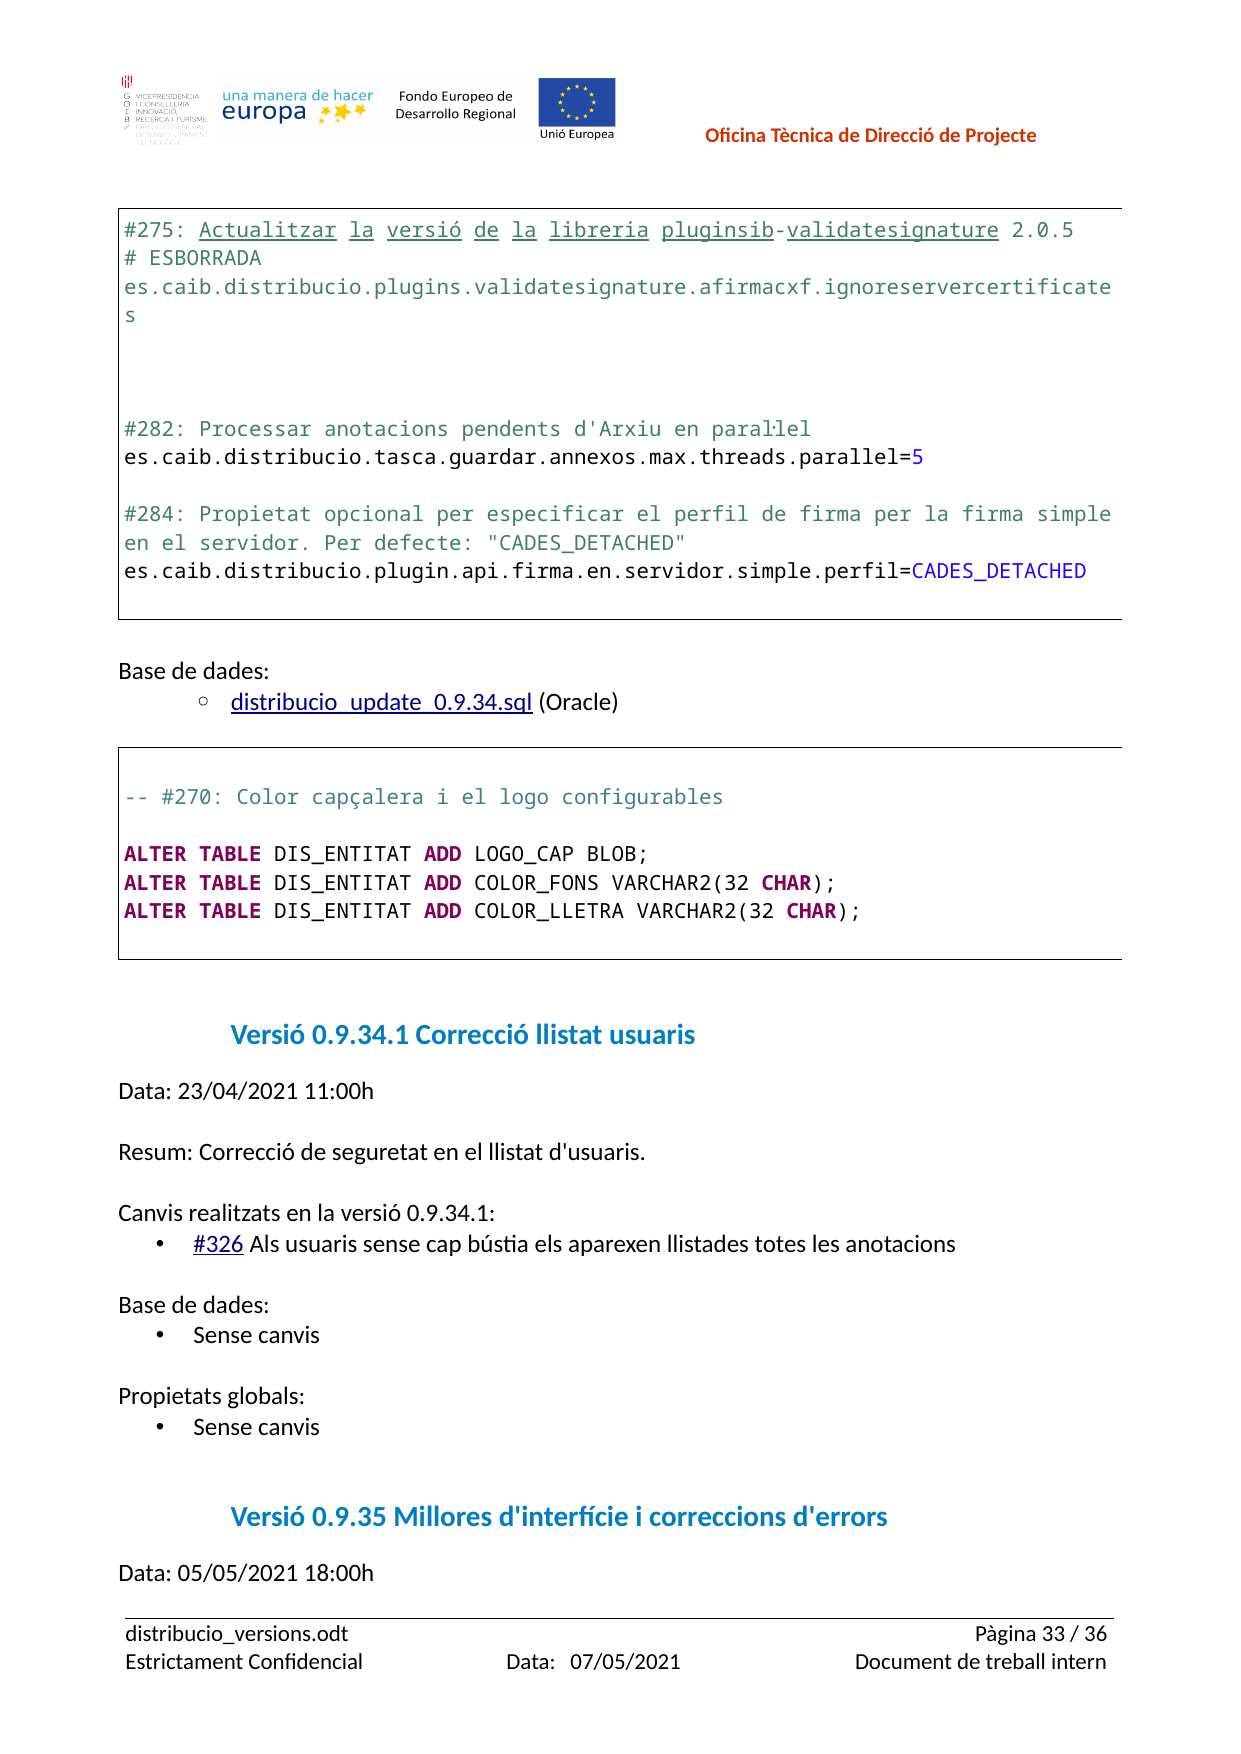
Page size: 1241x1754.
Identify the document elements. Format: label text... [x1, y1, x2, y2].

list #326 Als usuaris sense cap bústia els aparexen llistades totes les anotacions [156, 1228, 1122, 1258]
text Canvis realitzats en la versió 0.9.34.1: [118, 1197, 1122, 1228]
list Sense canvis [156, 1319, 1122, 1350]
text Resum: Correcció de seguretat en el llistat d'usuaris. [118, 1136, 1122, 1167]
text Data: 23/04/2021 11:00h [118, 1075, 1122, 1106]
picture [219, 73, 621, 147]
picture [118, 73, 213, 147]
text Base de dades: [118, 1289, 1122, 1319]
subtitle Versió 0.9.34.1 Correcció llistat usuaris [153, 1016, 1122, 1052]
list distribucio_update_0.9.34.sql (Oracle) [193, 686, 1122, 717]
text Data: 05/05/2021 18:00h [118, 1557, 1122, 1587]
subtitle Versió 0.9.35 Millores d'interfície i correccions d'errors [153, 1498, 1122, 1533]
text Propietats globals: [118, 1380, 1122, 1411]
table_header -- #270: Color capçalera i el logo configurables ALTER TABLE DIS_ENTITAT ADD LOGO_CAP BLOB; ALTER TABLE DIS_ENTITAT ADD COLOR_FONS VARCHAR2(32 CHAR); ALTER TABLE DIS_ENTITAT ADD COLOR_LLETRA VARCHAR2(32 CHAR); [119, 748, 1122, 959]
list Sense canvis [156, 1411, 1122, 1441]
table_header #275: Actualitzar la versió de la libreria pluginsib-validatesignature 2.0.5 # ESBORRADA es.caib.distribucio.plugins.validatesignature.afirmacxf.ignoreservercertificates #282: Processar anotacions pendents d'Arxiu en paral·lel es.caib.distribucio.tasca.guardar.annexos.max.threads.parallel=5 #284: Propietat opcional per especificar el perfil de firma per la firma simple en el servidor. Per defecte: "CADES_DETACHED" es.caib.distribucio.plugin.api.firma.en.servidor.simple.perfil=CADES_DETACHED [119, 209, 1122, 619]
text Base de dades: [118, 656, 1122, 686]
